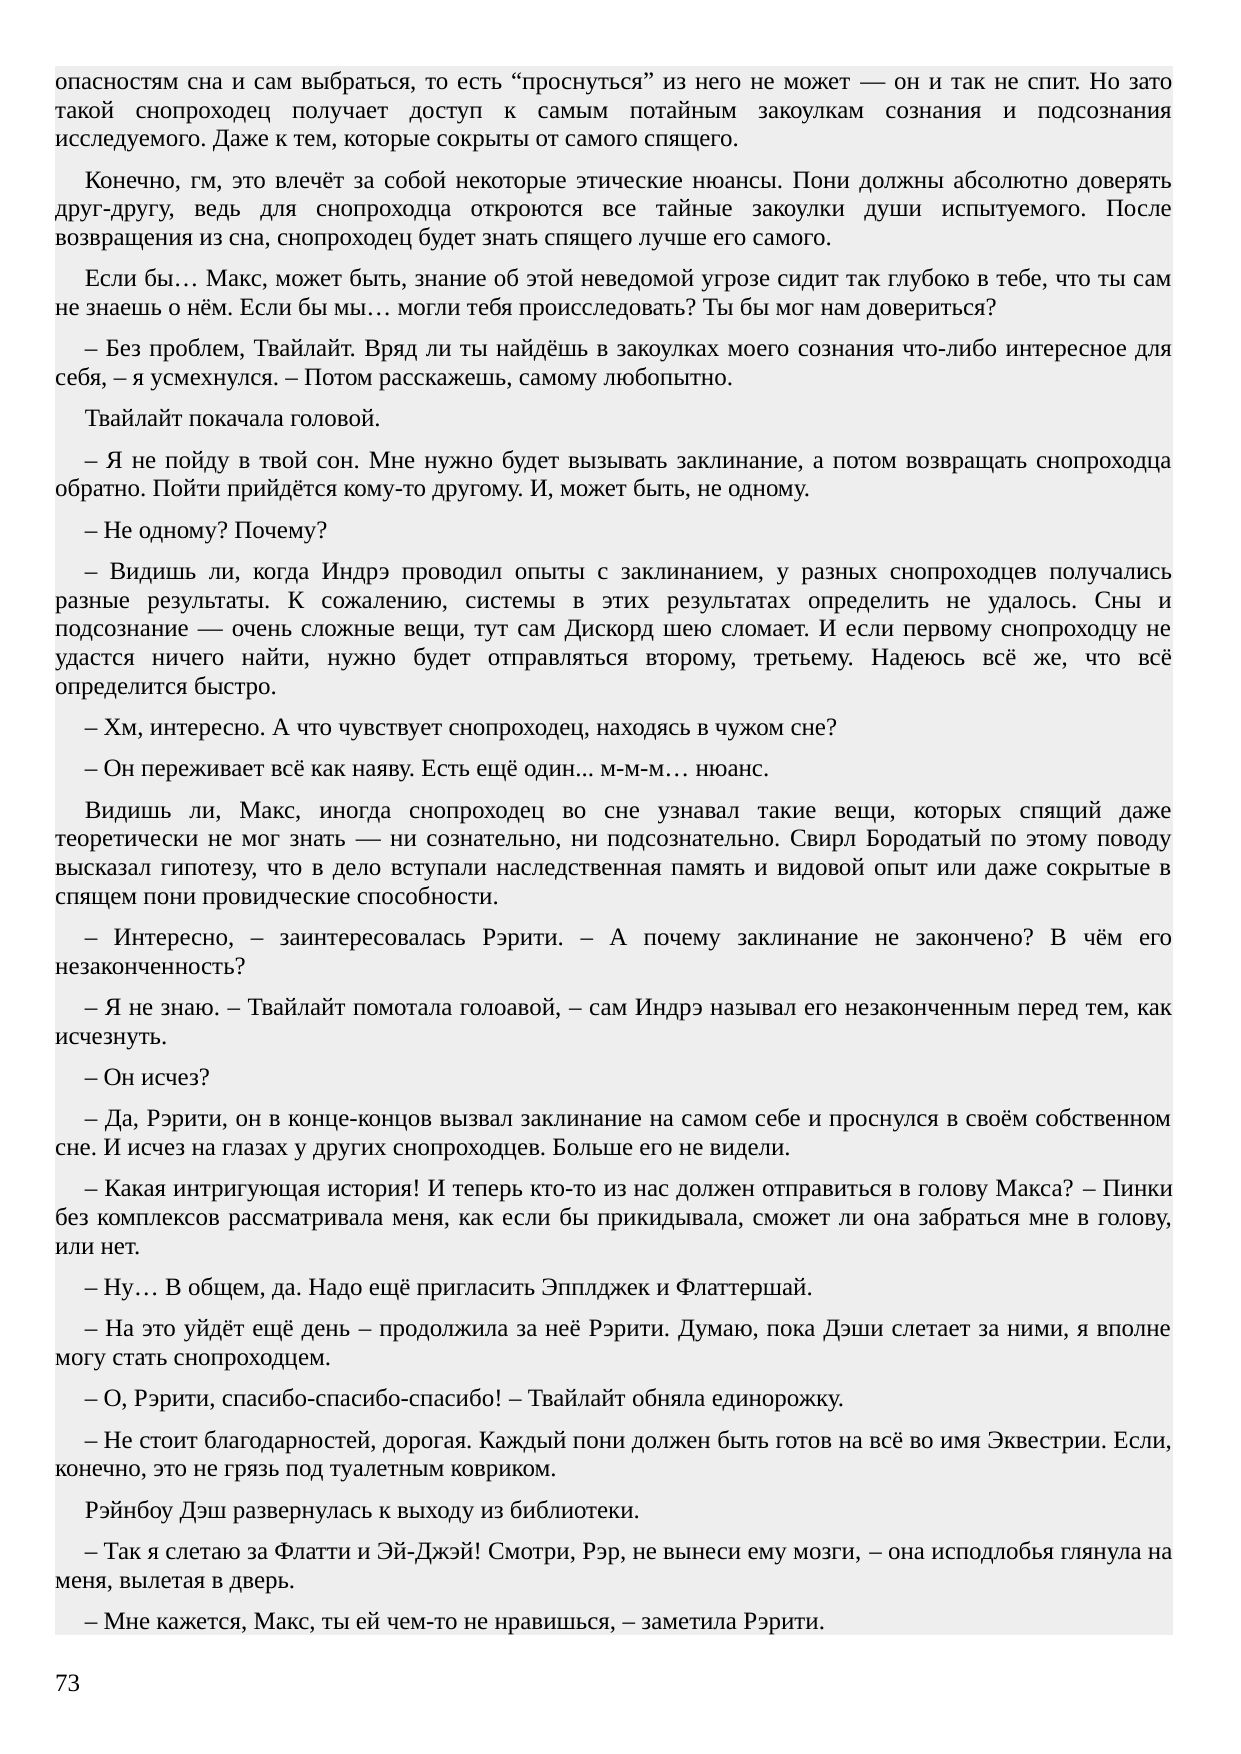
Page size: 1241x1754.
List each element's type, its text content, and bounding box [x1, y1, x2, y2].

text – Без проблем, Твайлайт. Вряд ли ты найдёшь в закоулках моего сознания что-либо интересное для себя, – я усмехнулся. – Потом расскажешь, самому любопытно. [55, 333, 1173, 391]
text – О, Рэрити, спасибо-спасибо-спасибо! – Твайлайт обняла единорожку. [55, 1383, 1173, 1412]
text – Так я слетаю за Флатти и Эй-Джэй! Смотри, Рэр, не вынеси ему мозги, – она исподлобья глянула на меня, вылетая в дверь. [55, 1536, 1173, 1593]
text – Мне кажется, Макс, ты ей чем-то не нравишься, – заметила Рэрити. [55, 1606, 1173, 1635]
text – Он исчез? [55, 1062, 1173, 1091]
text – Не стоит благодарностей, дорогая. Каждый пони должен быть готов на всё во имя Эквестрии. Если, конечно, это не грязь под туалетным ковриком. [55, 1425, 1173, 1482]
text – На это уйдёт ещё день – продолжила за неё Рэрити. Думаю, пока Дэши слетает за ними, я вполне могу стать снопроходцем. [55, 1313, 1173, 1371]
text Видишь ли, Макс, иногда снопроходец во сне узнавал такие вещи, которых спящий даже теоретически не мог знать — ни сознательно, ни подсознательно. Свирл Бородатый по этому поводу высказал гипотезу, что в дело вступали наследственная память и видовой опыт или даже сокрытые в спящем пони провидческие способности. [55, 795, 1173, 910]
text Рэйнбоу Дэш развернулась к выходу из библиотеки. [55, 1495, 1173, 1523]
text – Я не пойду в твой сон. Мне нужно будет вызывать заклинание, а потом возвращать снопроходца обратно. Пойти прийдётся кому-то другому. И, может быть, не одному. [55, 445, 1173, 502]
text Если бы… Макс, может быть, знание об этой неведомой угрозе сидит так глубоко в тебе, что ты сам не знаешь о нём. Если бы мы… могли тебя происследовать? Ты бы мог нам довериться? [55, 263, 1173, 321]
text – Да, Рэрити, он в конце-концов вызвал заклинание на самом себе и проснулся в своём собственном сне. И исчез на глазах у других снопроходцев. Больше его не видели. [55, 1103, 1173, 1161]
text – Ну… В общем, да. Надо ещё пригласить Эпплджек и Флаттершай. [55, 1272, 1173, 1301]
text – Я не знаю. – Твайлайт помотала голоавой, – сам Индрэ называл его незаконченным перед тем, как исчезнуть. [55, 992, 1173, 1050]
text – Хм, интересно. А что чувствует снопроходец, находясь в чужом сне? [55, 712, 1173, 741]
text – Не одному? Почему? [55, 515, 1173, 543]
text – Какая интригующая история! И теперь кто-то из нас должен отправиться в голову Макса? – Пинки без комплексов рассматривала меня, как если бы прикидывала, сможет ли она забраться мне в голову, или нет. [55, 1173, 1173, 1260]
text – Он переживает всё как наяву. Есть ещё один... м-м-м… нюанс. [55, 753, 1173, 782]
text Конечно, гм, это влечёт за собой некоторые этические нюансы. Пони должны абсолютно доверять друг-другу, ведь для снопроходца откроются все тайные закоулки души испытуемого. После возвращения из сна, снопроходец будет знать спящего лучше его самого. [55, 165, 1173, 251]
text – Интересно, – заинтересовалась Рэрити. – А почему заклинание не закончено? В чём его незаконченность? [55, 922, 1173, 980]
text опасностям сна и сам выбраться, то есть “проснуться” из него не может — он и так не спит. Но зато такой снопроходец получает доступ к самым потайным закоулкам сознания и подсознания исследуемого. Даже к тем, которые сокрыты от самого спящего. [55, 66, 1173, 152]
text Твайлайт покачала головой. [55, 403, 1173, 432]
text – Видишь ли, когда Индрэ проводил опыты с заклинанием, у разных снопроходцев получались разные результаты. К сожалению, системы в этих результатах определить не удалось. Сны и подсознание — очень сложные вещи, тут сам Дискорд шею сломает. И если первому снопроходцу не удастся ничего найти, нужно будет отправляться второму, третьему. Надеюсь всё же, что всё определится быстро. [55, 556, 1173, 700]
